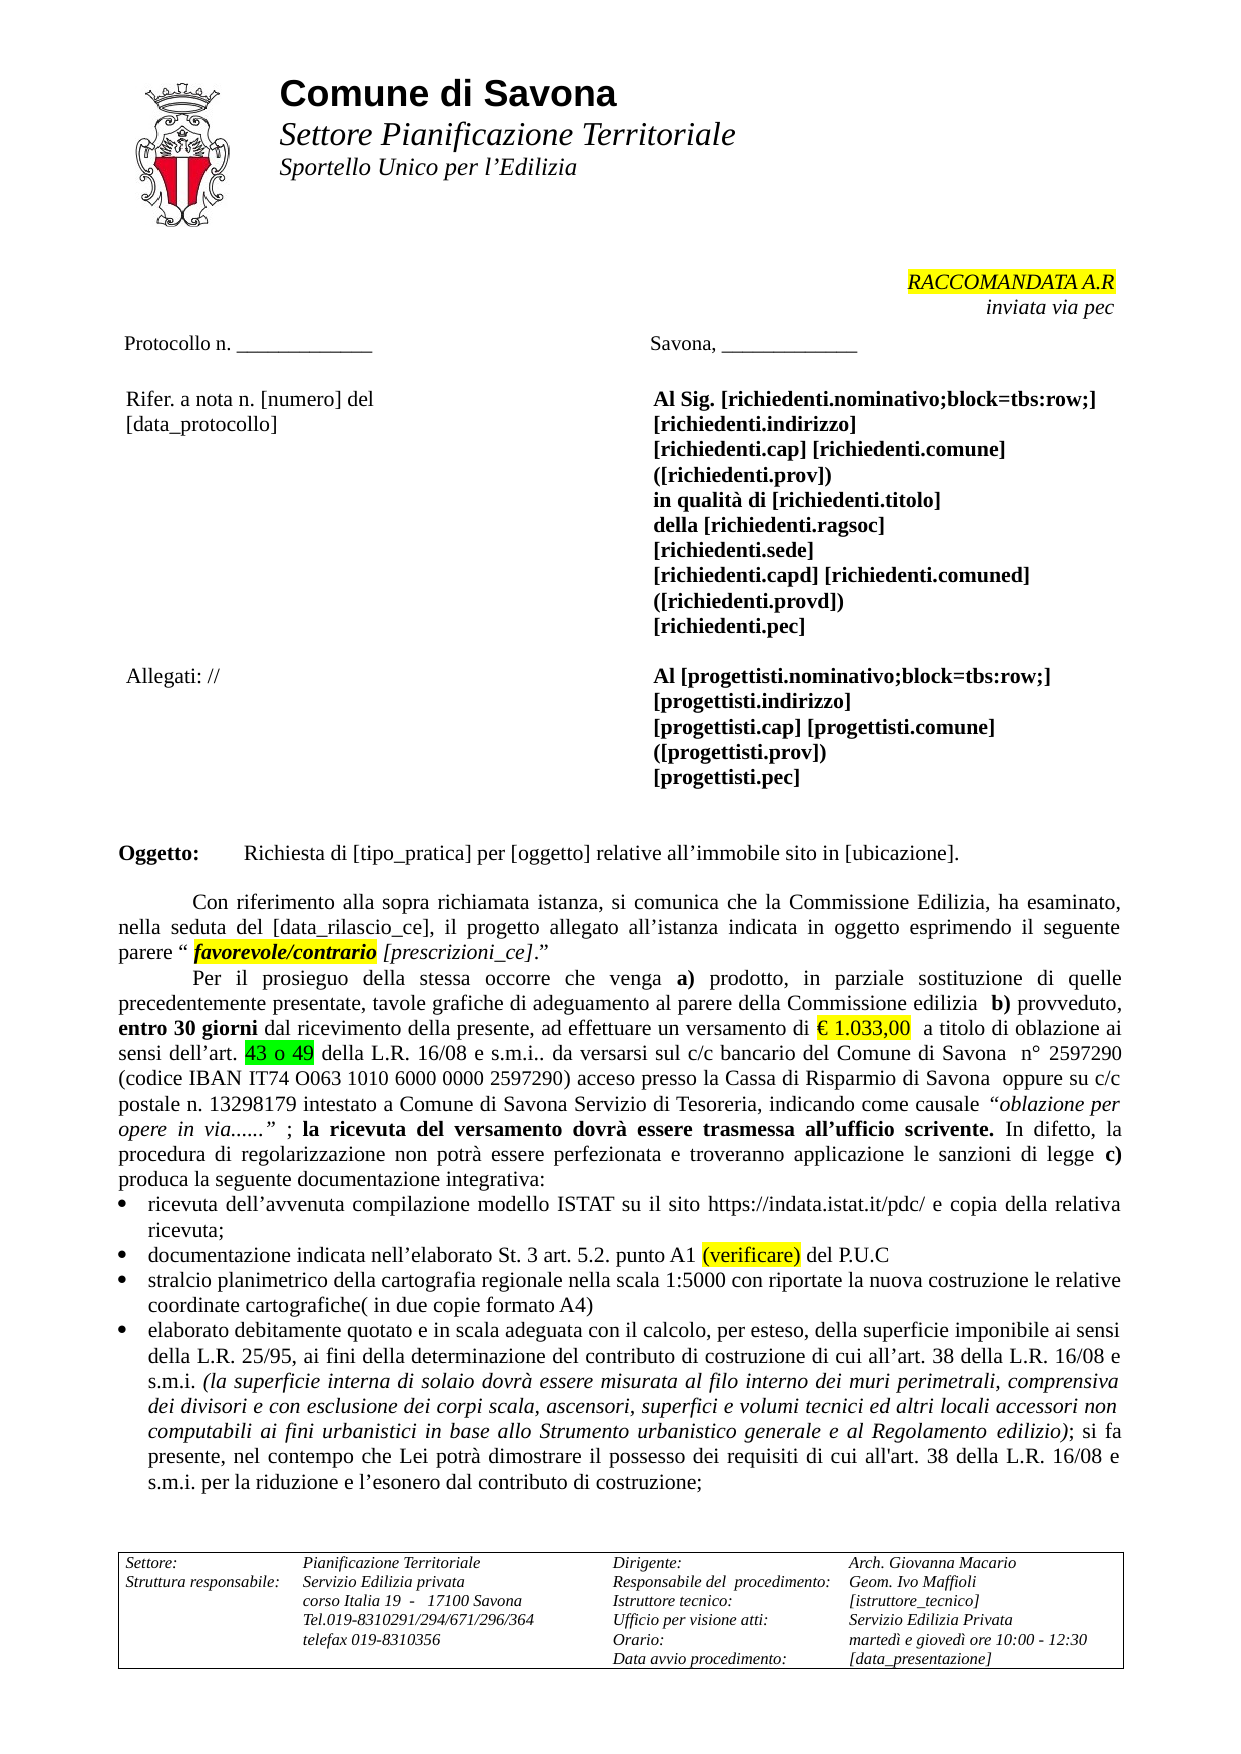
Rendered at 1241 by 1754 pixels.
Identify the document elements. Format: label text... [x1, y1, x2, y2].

table_cell Al [progettisti.nominativo;block=tbs:row;] [progettisti.indirizzo] [progettisti.cap] [progettisti.comune] ([progettisti.prov]) [progettisti.pec] [646, 663, 1119, 816]
table_header Al Sig. [richiedenti.nominativo;block=tbs:row;] [richiedenti.indirizzo] [richiedenti.cap] [richiedenti.comune] ([richiedenti.prov]) in qualità di [richiedenti.titolo] della [richiedenti.ragsoc] [richiedenti.sede] [richiedenti.capd] [richiedenti.comuned] ([richiedenti.provd]) [richiedenti.pec] [646, 386, 1119, 663]
table_cell Protocollo n. _____________ [118, 325, 644, 361]
list stralcio planimetrico della cartografia regionale nella scala 1:5000 con riportate la nuova costruzione le relative coordinate cartografiche( in due copie formato A4) [118, 1267, 1122, 1317]
table_header [451, 386, 646, 663]
picture [135, 83, 230, 227]
text Con riferimento alla sopra richiamata istanza, si comunica che la Commissione Edilizia, ha esaminato, nella seduta del [data_rilascio_ce], il progetto allegato all’istanza indicata in oggetto esprimendo il seguente parere “ favorevole/contrario [prescrizioni_ce].” [118, 889, 1122, 964]
table_header Richiesta di [tipo_pratica] per [oggetto] relative all’immobile sito in [ubicazione]. [236, 840, 1123, 865]
table_header Rifer. a nota n. [numero] del [data_protocollo] [118, 386, 451, 663]
text Per il prosieguo della stessa occorre che venga a) prodotto, in parziale sostituzione di quelle precedentemente presentate, tavole grafiche di adeguamento al parere della Commissione edilizia b) provveduto, entro 30 giorni dal ricevimento della presente, ad effettuare un versamento di € 1.033,00 a titolo di oblazione ai sensi dell’art. 43 o 49 della L.R. 16/08 e s.m.i.. da versarsi sul c/c bancario del Comune di Savona n° 2597290 (codice IBAN IT74 O063 1010 6000 0000 2597290) acceso presso la Cassa di Risparmio di Savona oppure su c/c postale n. 13298179 intestato a Comune di Savona Servizio di Tesoreria, indicando come causale “oblazione per opere in via......” ; la ricevuta del versamento dovrà essere trasmessa all’ufficio scrivente. In difetto, la procedura di regolarizzazione non potrà essere perfezionata e troveranno applicazione le sanzioni di legge c) produca la seguente documentazione integrativa: [118, 964, 1122, 1191]
list ricevuta dell’avvenuta compilazione modello ISTAT su il sito https://indata.istat.it/pdc/ e copia della relativa ricevuta; [118, 1191, 1122, 1242]
table_cell Savona, _____________ [644, 325, 1122, 361]
list documentazione indicata nell’elaborato St. 3 art. 5.2. punto A1 (verificare) del P.U.C [118, 1242, 1122, 1267]
table_header Oggetto: [111, 840, 236, 865]
list elaborato debitamente quotato e in scala adeguata con il calcolo, per esteso, della superficie imponibile ai sensi della L.R. 25/95, ai fini della determinazione del contributo di costruzione di cui all’art. 38 della L.R. 16/08 e s.m.i. (la superficie interna di solaio dovrà essere misurata al filo interno dei muri perimetrali, comprensiva dei divisori e con esclusione dei corpi scala, ascensori, superfici e volumi tecnici ed altri locali accessori non computabili ai fini urbanistici in base allo Strumento urbanistico generale e al Regolamento edilizio); si fa presente, nel contempo che Lei potrà dimostrare il possesso dei requisiti di cui all'art. 38 della L.R. 16/08 e s.m.i. per la riduzione e l’esonero dal contributo di costruzione; [118, 1317, 1122, 1494]
table_header [118, 263, 644, 325]
table_header RACCOMANDATA A.R inviata via pec [644, 263, 1122, 325]
table_cell [451, 663, 646, 816]
table_cell Allegati: // [118, 663, 451, 816]
